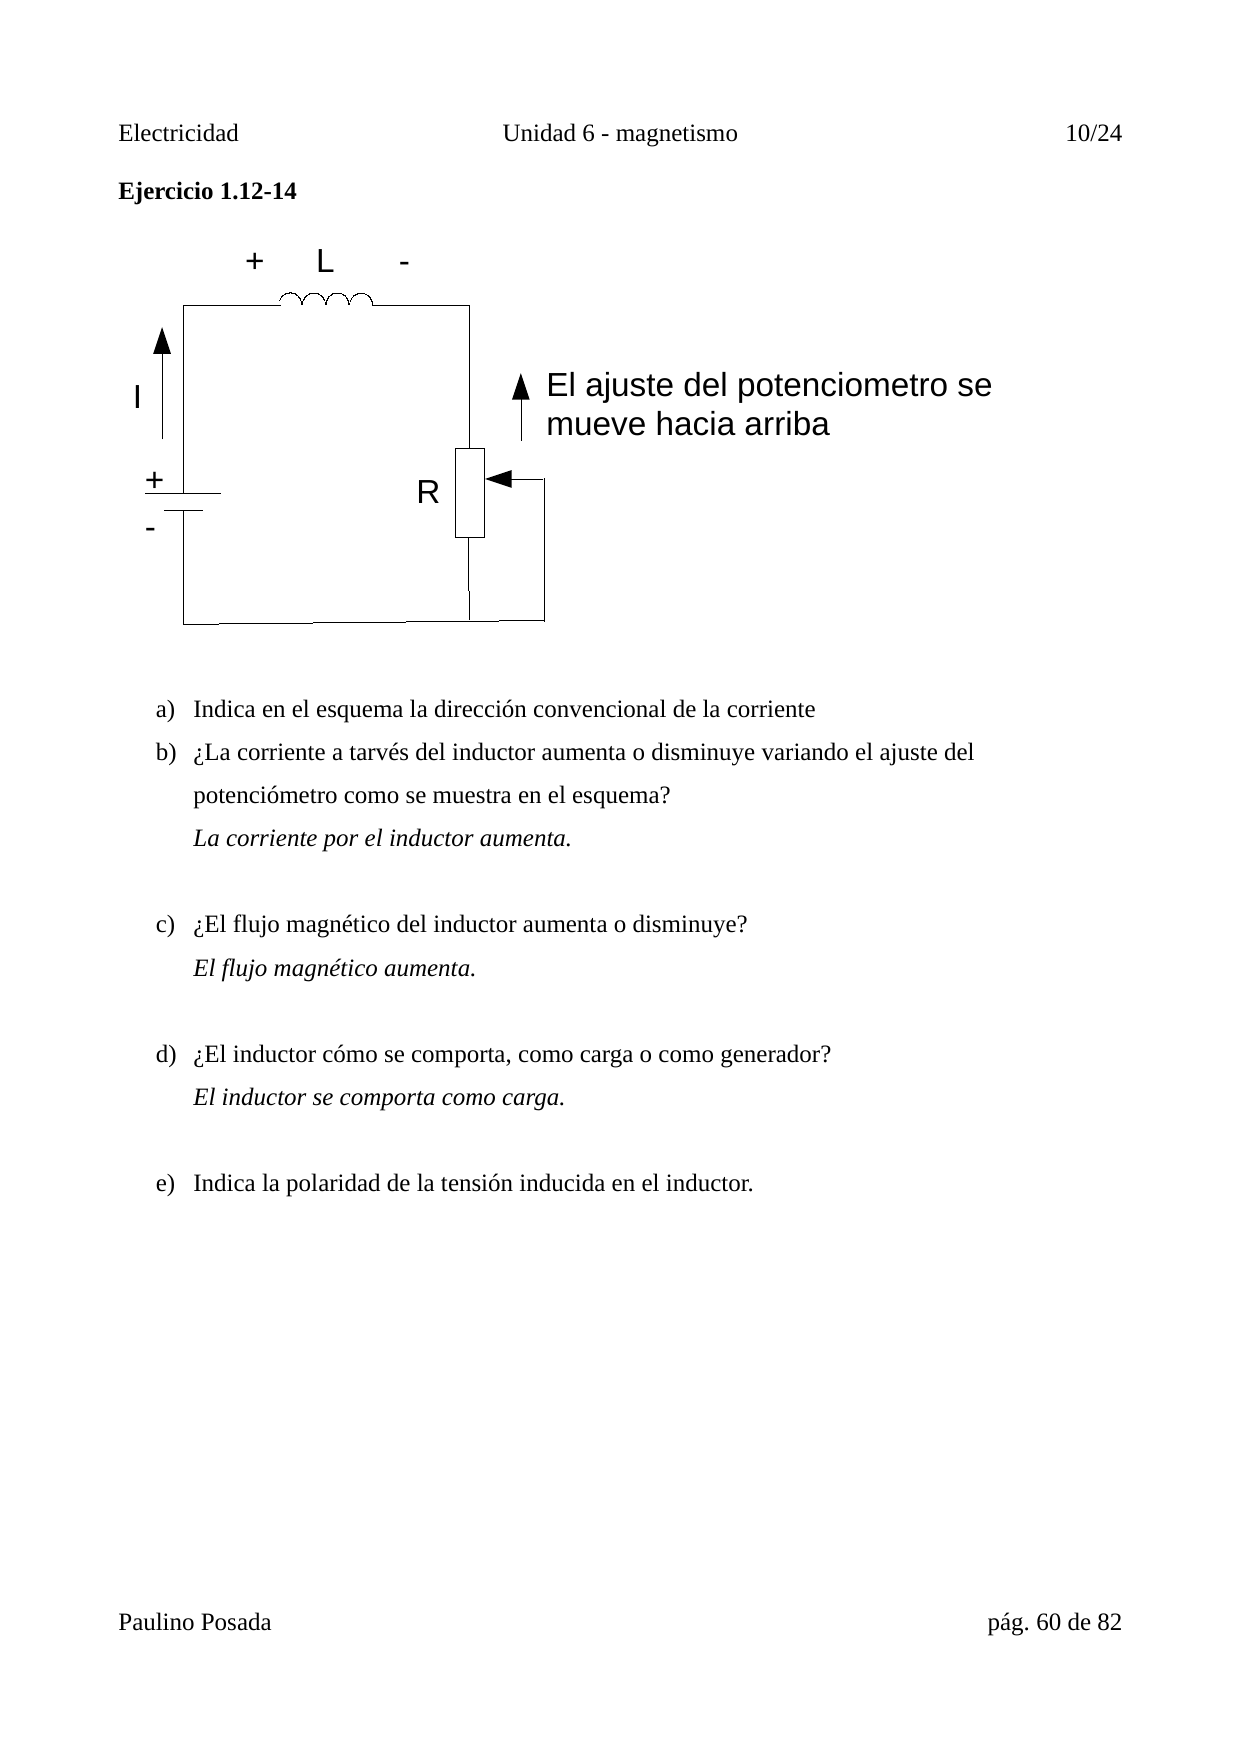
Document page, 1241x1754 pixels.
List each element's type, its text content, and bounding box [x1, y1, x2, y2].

list Indica la polaridad de la tensión inducida en el inductor. [156, 1168, 1122, 1197]
list El flujo magnético aumenta. [156, 953, 1122, 981]
list ¿La corriente a tarvés del inductor aumenta o disminuye variando el ajuste del potenciómetro como se muestra en el esquema? [156, 737, 1122, 809]
list El inductor se comporta como carga. [156, 1082, 1122, 1111]
list Indica en el esquema la dirección convencional de la corriente [156, 694, 1122, 723]
text Ejercicio 1.12-14 [118, 176, 1122, 205]
list ¿El inductor cómo se comporta, como carga o como generador? [156, 1039, 1122, 1068]
list La corriente por el inductor aumenta. [156, 823, 1122, 852]
list ¿El flujo magnético del inductor aumenta o disminuye? [156, 909, 1122, 938]
